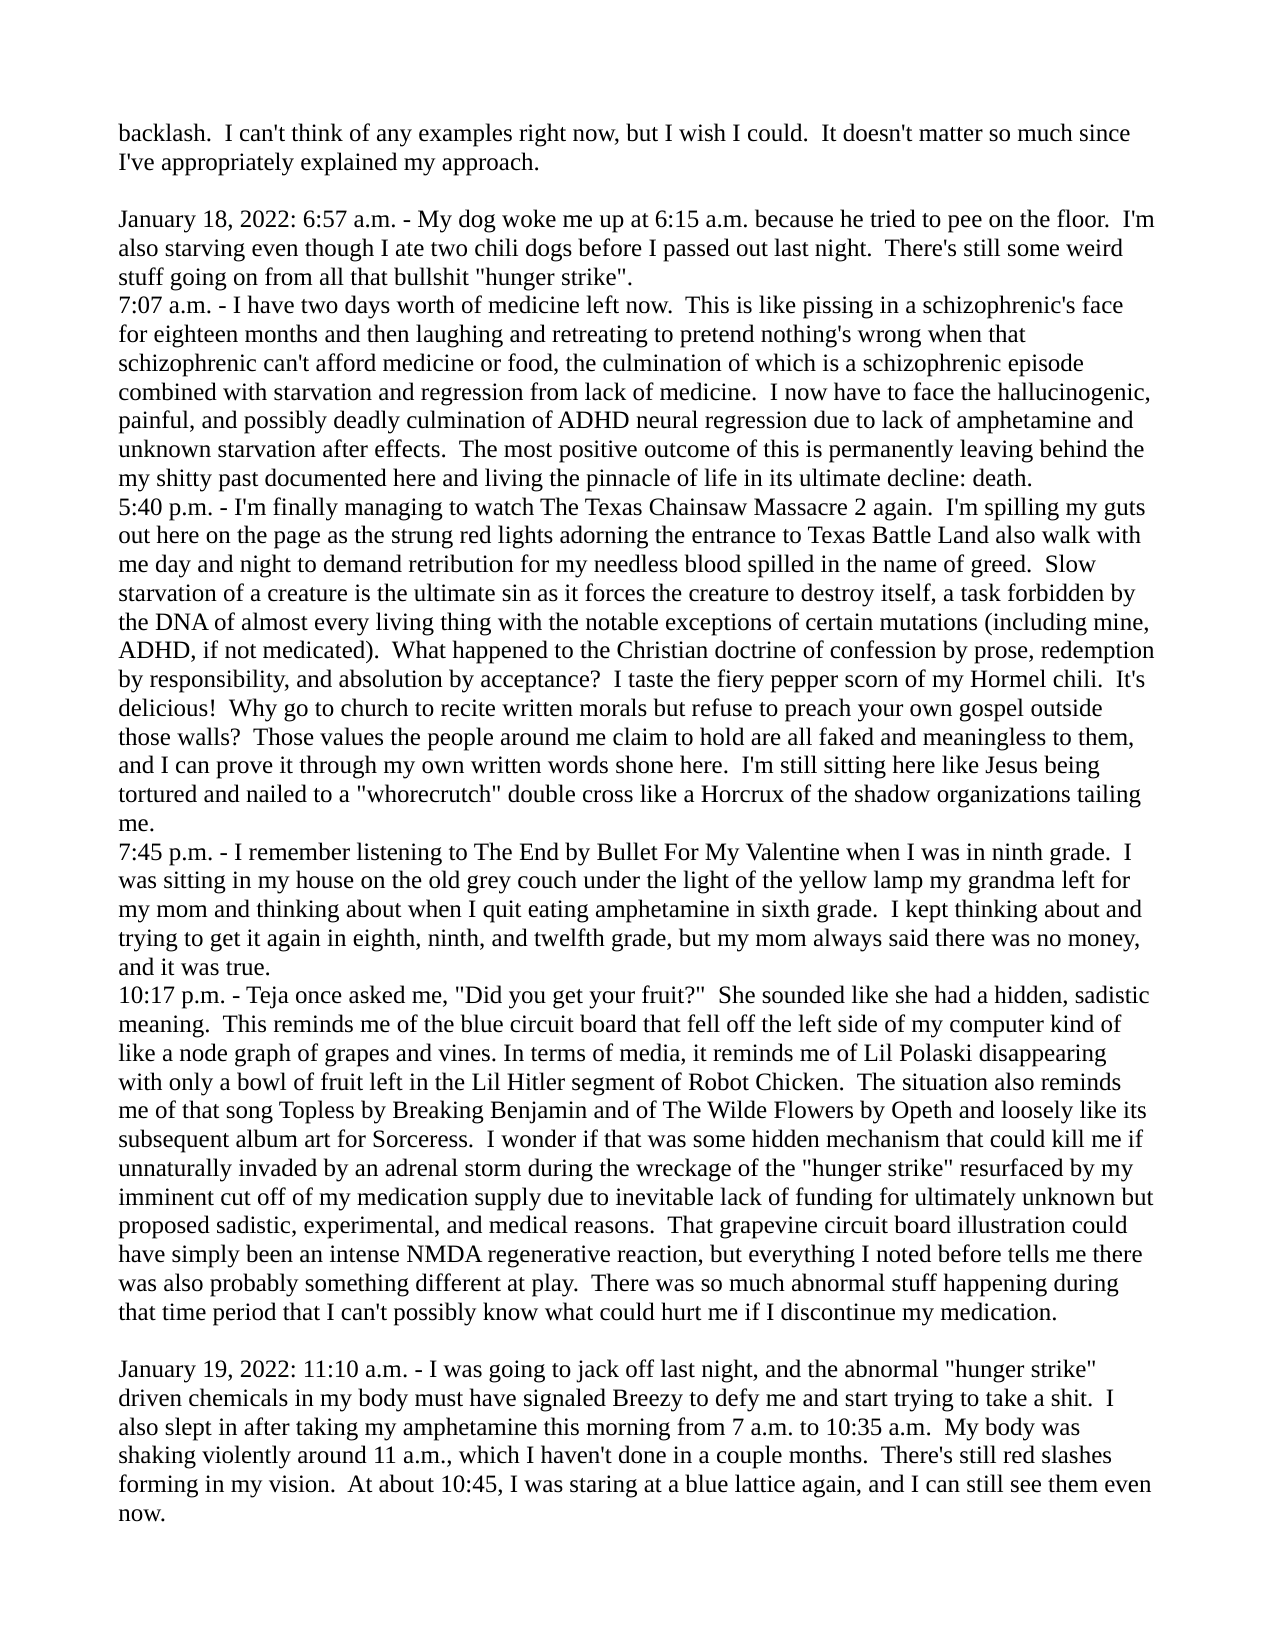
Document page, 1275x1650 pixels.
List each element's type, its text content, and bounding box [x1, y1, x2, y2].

text 5:40 p.m. - I'm finally managing to watch The Texas Chainsaw Massacre 2 again. I'm spilling my guts out here on the page as the strung red lights adorning the entrance to Texas Battle Land also walk with me day and night to demand retribution for my needless blood spilled in the name of greed. Slow starvation of a creature is the ultimate sin as it forces the creature to destroy itself, a task forbidden by the DNA of almost every living thing with the notable exceptions of certain mutations (including mine, ADHD, if not medicated). What happened to the Christian doctrine of confession by prose, redemption by responsibility, and absolution by acceptance? I taste the fiery pepper scorn of my Hormel chili. It's delicious! Why go to church to recite written morals but refuse to preach your own gospel outside those walls? Those values the people around me claim to hold are all faked and meaningless to them, and I can prove it through my own written words shone here. I'm still sitting here like Jesus being tortured and nailed to a "whorecrutch" double cross like a Horcrux of the shadow organizations tailing me. [118, 492, 1157, 837]
text 10:17 p.m. - Teja once asked me, "Did you get your fruit?" She sounded like she had a hidden, sadistic meaning. This reminds me of the blue circuit board that fell off the left side of my computer kind of like a node graph of grapes and vines. In terms of media, it reminds me of Lil Polaski disappearing with only a bowl of fruit left in the Lil Hitler segment of Robot Chicken. The situation also reminds me of that song Topless by Breaking Benjamin and of The Wilde Flowers by Opeth and loosely like its subsequent album art for Sorceress. I wonder if that was some hidden mechanism that could kill me if unnaturally invaded by an adrenal storm during the wreckage of the "hunger strike" resurfaced by my imminent cut off of my medication supply due to inevitable lack of funding for ultimately unknown but proposed sadistic, experimental, and medical reasons. That grapevine circuit board illustration could have simply been an intense NMDA regenerative reaction, but everything I noted before tells me there was also probably something different at play. There was so much abnormal stuff happening during that time period that I can't possibly know what could hurt me if I discontinue my medication. [118, 981, 1157, 1326]
text January 18, 2022: 6:57 a.m. - My dog woke me up at 6:15 a.m. because he tried to pee on the floor. I'm also starving even though I ate two chili dogs before I passed out last night. There's still some weird stuff going on from all that bullshit "hunger strike". [118, 204, 1157, 291]
text 7:07 a.m. - I have two days worth of medicine left now. This is like pissing in a schizophrenic's face for eighteen months and then laughing and retreating to pretend nothing's wrong when that schizophrenic can't afford medicine or food, the culmination of which is a schizophrenic episode combined with starvation and regression from lack of medicine. I now have to face the hallucinogenic, painful, and possibly deadly culmination of ADHD neural regression due to lack of amphetamine and unknown starvation after effects. The most positive outcome of this is permanently leaving behind the my shitty past documented here and living the pinnacle of life in its ultimate decline: death. [118, 291, 1157, 492]
text backlash. I can't think of any examples right now, but I wish I could. It doesn't matter so much since I've appropriately explained my approach. [118, 118, 1157, 176]
text January 19, 2022: 11:10 a.m. - I was going to jack off last night, and the abnormal "hunger strike" driven chemicals in my body must have signaled Breezy to defy me and start trying to take a shit. I also slept in after taking my amphetamine this morning from 7 a.m. to 10:35 a.m. My body was shaking violently around 11 a.m., which I haven't done in a couple months. There's still red slashes forming in my vision. At about 10:45, I was staring at a blue lattice again, and I can still see them even now. [118, 1354, 1157, 1527]
text 7:45 p.m. - I remember listening to The End by Bullet For My Valentine when I was in ninth grade. I was sitting in my house on the old grey couch under the light of the yellow lamp my grandma left for my mom and thinking about when I quit eating amphetamine in sixth grade. I kept thinking about and trying to get it again in eighth, ninth, and twelfth grade, but my mom always said there was no money, and it was true. [118, 837, 1157, 981]
